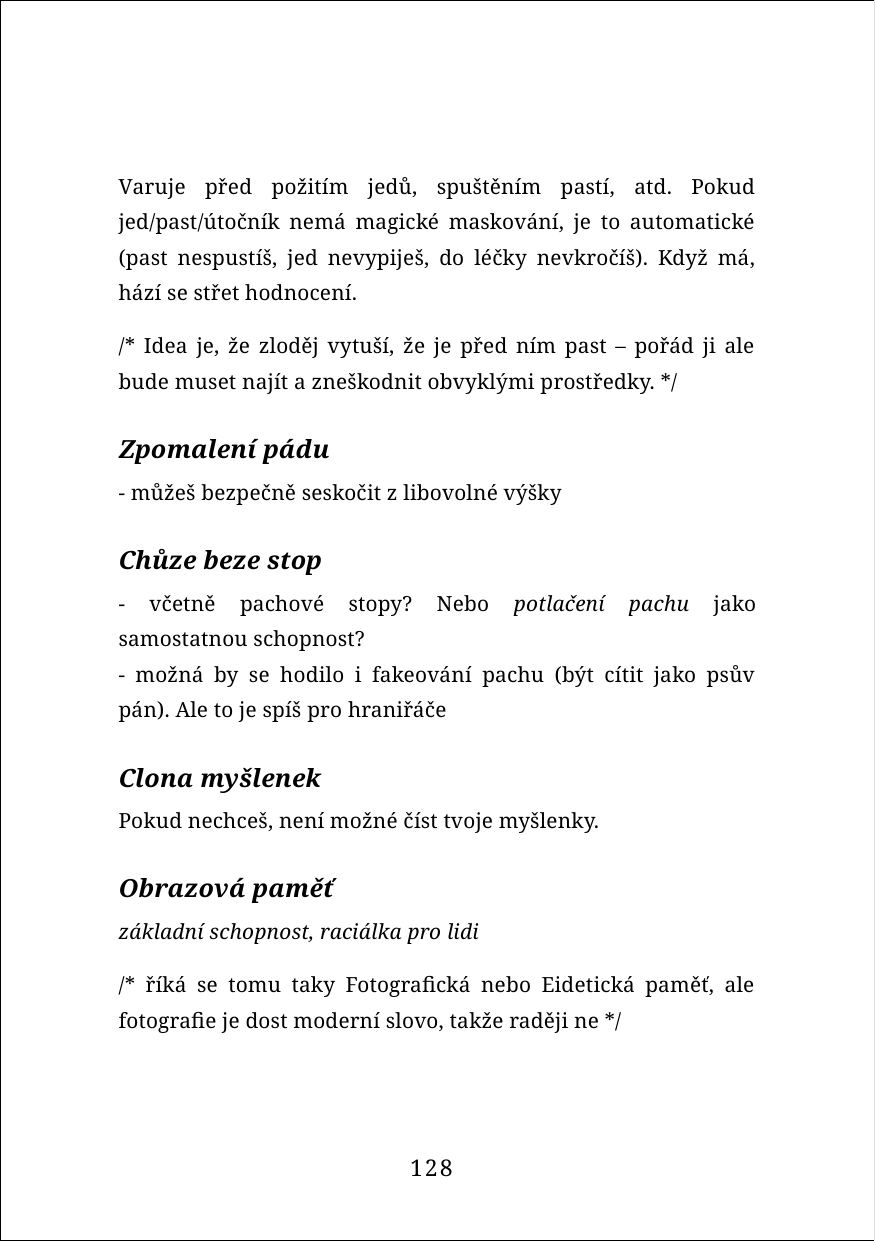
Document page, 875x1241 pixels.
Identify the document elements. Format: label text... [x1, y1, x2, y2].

text Varuje před požitím jedů, spuštěním pastí, atd. Pokud jed/past/útočník nemá magické maskování, je to automatické (past nespustíš, jed nevypiješ, do léčky nevkročíš). Když má, hází se střet hodnocení. [118, 172, 756, 307]
text Pokud nechceš, není možné číst tvoje myšlenky. [118, 806, 756, 834]
subtitle Obrazová paměť [118, 871, 756, 905]
text /* Idea je, že zloděj vytuší, že je před ním past – pořád ji ale bude muset najít a zneškodnit obvyklými prostředky. */ [118, 332, 756, 396]
subtitle Chůze beze stop [118, 543, 756, 577]
text /* říká se tomu taky Fotografická nebo Eidetická paměť, ale fotografie je dost moderní slovo, takže raději ne */ [118, 970, 756, 1034]
text - včetně pachové stopy? Nebo potlačení pachu jako samostatnou schopnost? - možná by se hodilo i fakeování pachu (být cítit jako psův pán). Ale to je spíš pro hraniřáče [118, 589, 756, 724]
subtitle Clona myšlenek [118, 760, 756, 794]
text - můžeš bezpečně seskočit z libovolné výšky [118, 478, 756, 506]
subtitle Zpomalení pádu [118, 432, 756, 466]
text základní schopnost, raciálka pro lidi [118, 917, 756, 945]
